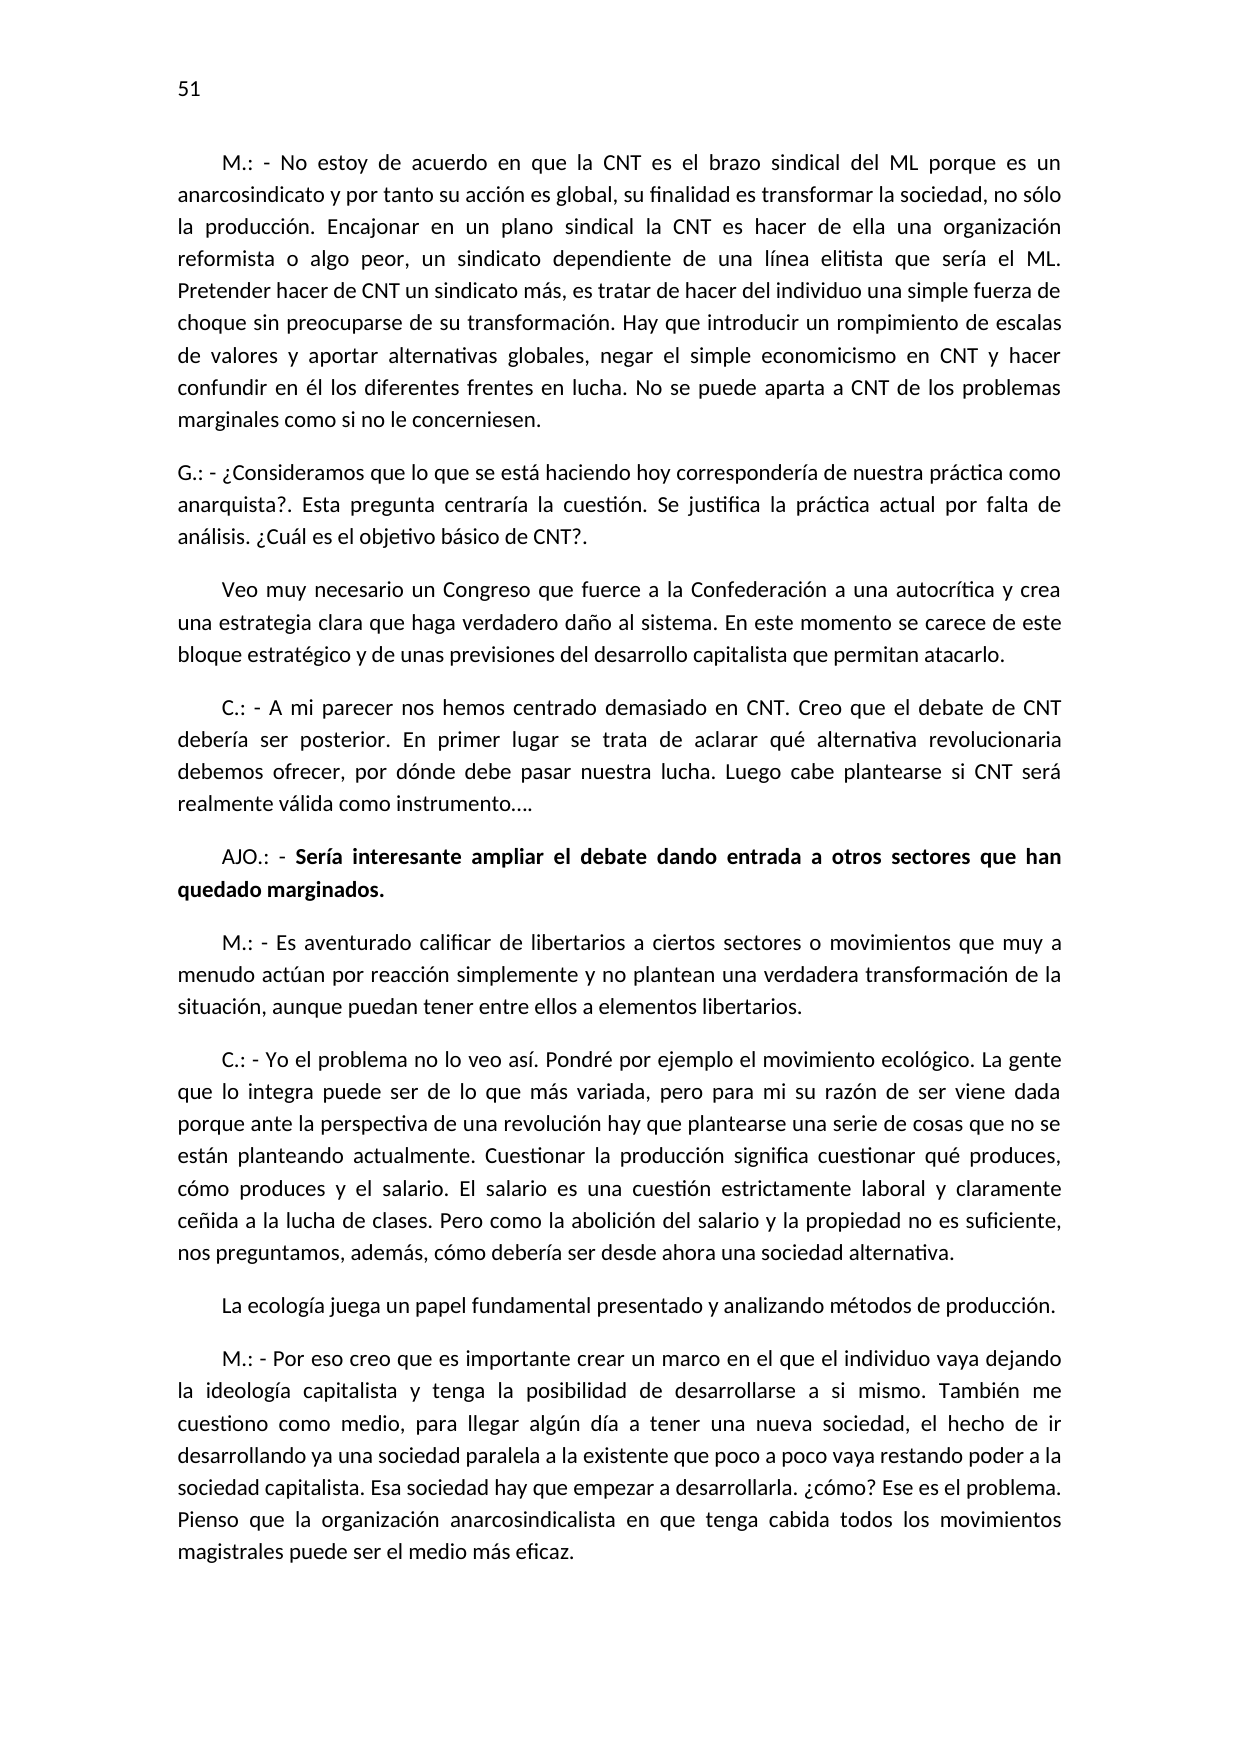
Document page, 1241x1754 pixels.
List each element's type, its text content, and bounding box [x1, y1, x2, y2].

text M.: - No estoy de acuerdo en que la CNT es el brazo sindical del ML porque es un anarcosindicato y por tanto su acción es global, su finalidad es transformar la sociedad, no sólo la producción. Encajonar en un plano sindical la CNT es hacer de ella una organización reformista o algo peor, un sindicato dependiente de una línea elitista que sería el ML. Pretender hacer de CNT un sindicato más, es tratar de hacer del individuo una simple fuerza de choque sin preocuparse de su transformación. Hay que introducir un rompimiento de escalas de valores y aportar alternativas globales, negar el simple economicismo en CNT y hacer confundir en él los diferentes frentes en lucha. No se puede aparta a CNT de los problemas marginales como si no le concerniesen. [177, 148, 1063, 433]
text La ecología juega un papel fundamental presentado y analizando métodos de producción. [177, 1291, 1063, 1319]
text C.: - Yo el problema no lo veo así. Pondré por ejemplo el movimiento ecológico. La gente que lo integra puede ser de lo que más variada, pero para mi su razón de ser viene dada porque ante la perspectiva de una revolución hay que plantearse una serie de cosas que no se están planteando actualmente. Cuestionar la producción significa cuestionar qué produces, cómo produces y el salario. El salario es una cuestión estrictamente laboral y claramente ceñida a la lucha de clases. Pero como la abolición del salario y la propiedad no es suficiente, nos preguntamos, además, cómo debería ser desde ahora una sociedad alternativa. [177, 1045, 1063, 1266]
text AJO.: - Sería interesante ampliar el debate dando entrada a otros sectores que han quedado marginados. [177, 842, 1063, 903]
text M.: - Por eso creo que es importante crear un marco en el que el individuo vaya dejando la ideología capitalista y tenga la posibilidad de desarrollarse a si mismo. También me cuestiono como medio, para llegar algún día a tener una nueva sociedad, el hecho de ir desarrollando ya una sociedad paralela a la existente que poco a poco vaya restando poder a la sociedad capitalista. Esa sociedad hay que empezar a desarrollarla. ¿cómo? Ese es el problema. Pienso que la organización anarcosindicalista en que tenga cabida todos los movimientos magistrales puede ser el medio más eficaz. [177, 1344, 1063, 1565]
text Veo muy necesario un Congreso que fuerce a la Confederación a una autocrítica y crea una estrategia clara que haga verdadero daño al sistema. En este momento se carece de este bloque estratégico y de unas previsiones del desarrollo capitalista que permitan atacarlo. [177, 576, 1063, 668]
text C.: - A mi parecer nos hemos centrado demasiado en CNT. Creo que el debate de CNT debería ser posterior. En primer lugar se trata de aclarar qué alternativa revolucionaria debemos ofrecer, por dónde debe pasar nuestra lucha. Luego cabe plantearse si CNT será realmente válida como instrumento…. [177, 693, 1063, 817]
text M.: - Es aventurado calificar de libertarios a ciertos sectores o movimientos que muy a menudo actúan por reacción simplemente y no plantean una verdadera transformación de la situación, aunque puedan tener entre ellos a elementos libertarios. [177, 928, 1063, 1020]
text G.: - ¿Consideramos que lo que se está haciendo hoy correspondería de nuestra práctica como anarquista?. Esta pregunta centraría la cuestión. Se justifica la práctica actual por falta de análisis. ¿Cuál es el objetivo básico de CNT?. [177, 458, 1063, 551]
